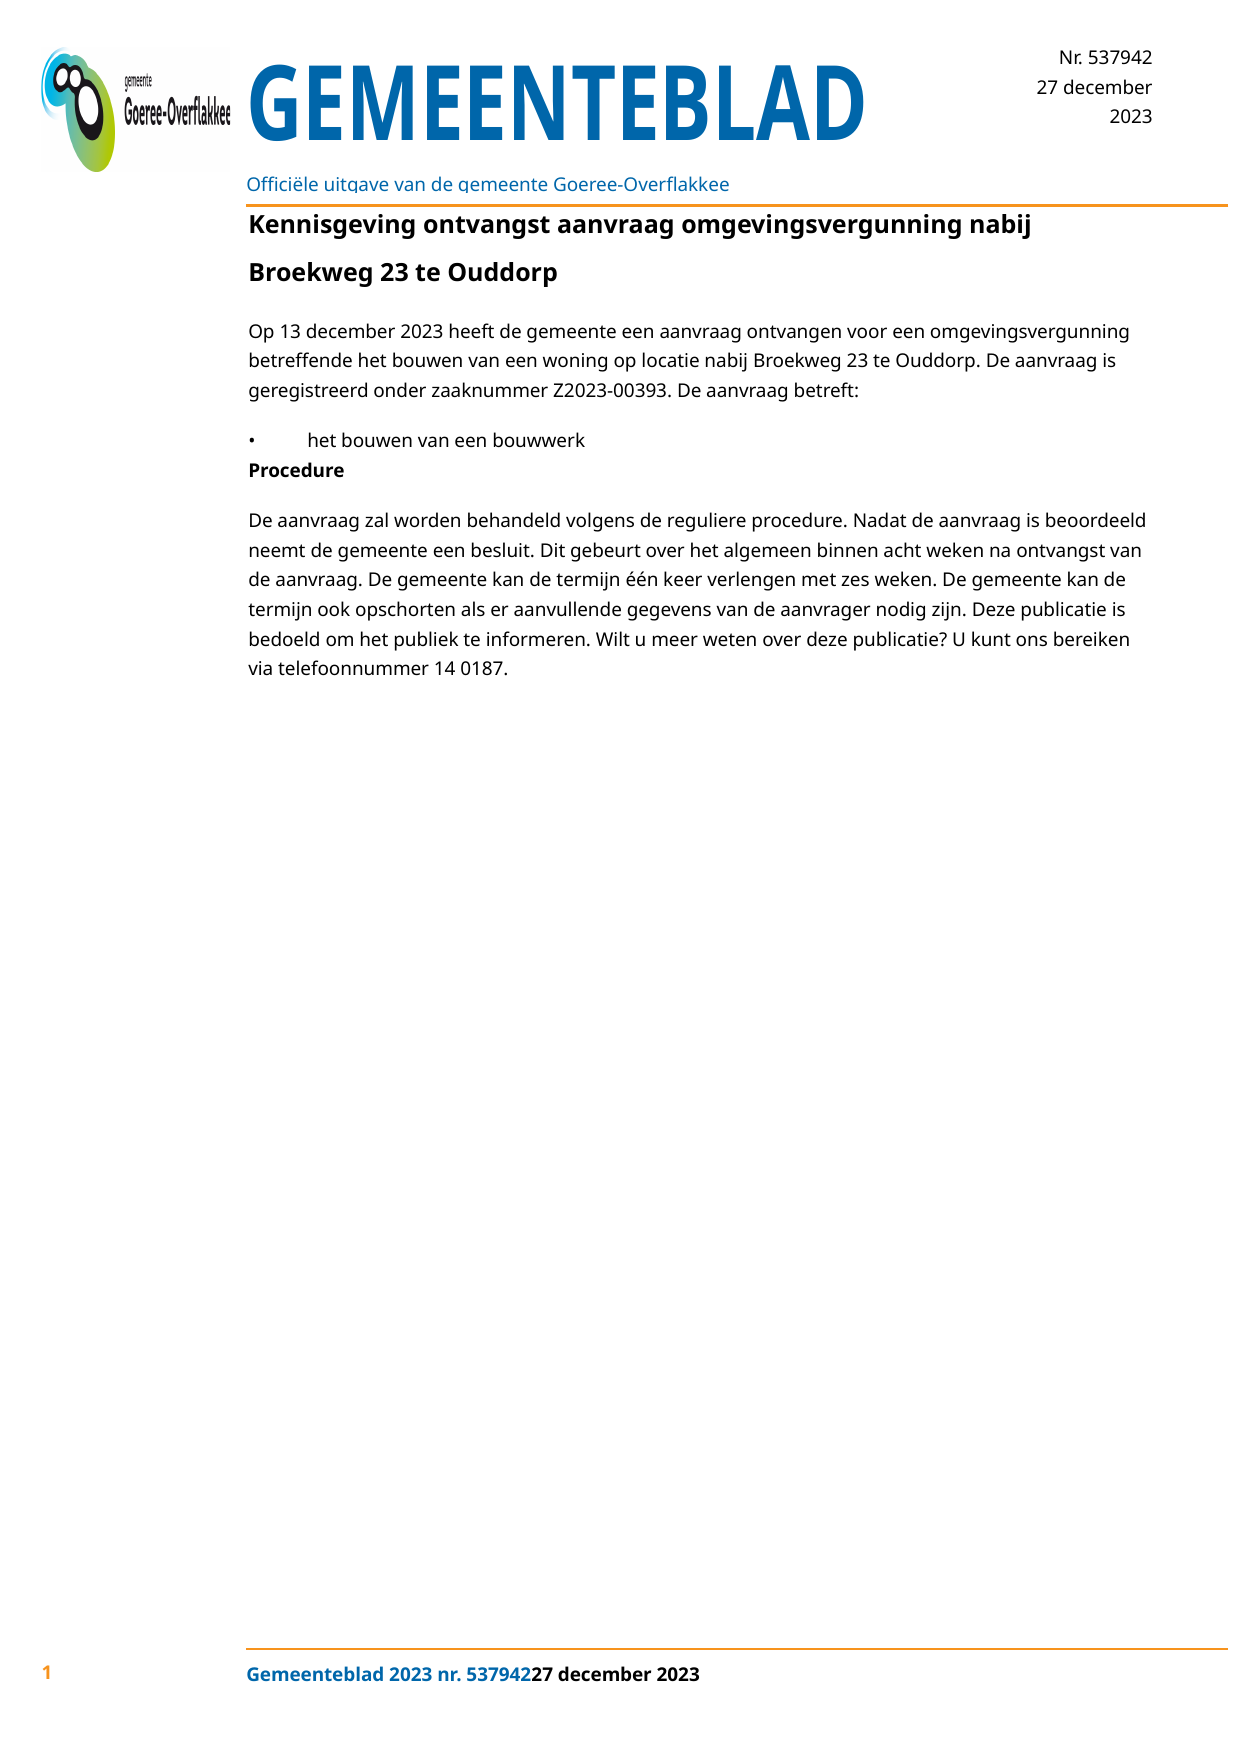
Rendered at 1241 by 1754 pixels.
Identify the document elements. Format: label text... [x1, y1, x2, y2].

text Op 13 december 2023 heeft de gemeente een aanvraag ontvangen voor een omgevingsvergunning betreffende het bouwen van een woning op locatie nabij Broekweg 23 te Ouddorp. De aanvraag is geregistreerd onder zaaknummer Z2023-00393. De aanvraag betreft: [248, 318, 1152, 403]
picture [41, 47, 231, 172]
text De aanvraag zal worden behandeld volgens de reguliere procedure. Nadat de aanvraag is beoordeeld neemt de gemeente een besluit. Dit gebeurt over het algemeen binnen acht weken na ontvangst van de aanvraag. De gemeente kan de termijn één keer verlengen met zes weken. De gemeente kan de termijn ook opschorten als er aanvullende gegevens van de aanvrager nodig zijn. Deze publicatie is bedoeld om het publiek te informeren. Wilt u meer weten over deze publicatie? U kunt ons bereiken via telefoonnummer 14 0187. [248, 507, 1152, 681]
list het bouwen van een bouwwerk [248, 427, 1152, 453]
text Kennisgeving ontvangst aanvraag omgevingsvergunning nabij Broekweg 23 te Ouddorp [248, 207, 1152, 288]
text Procedure [248, 457, 1152, 483]
